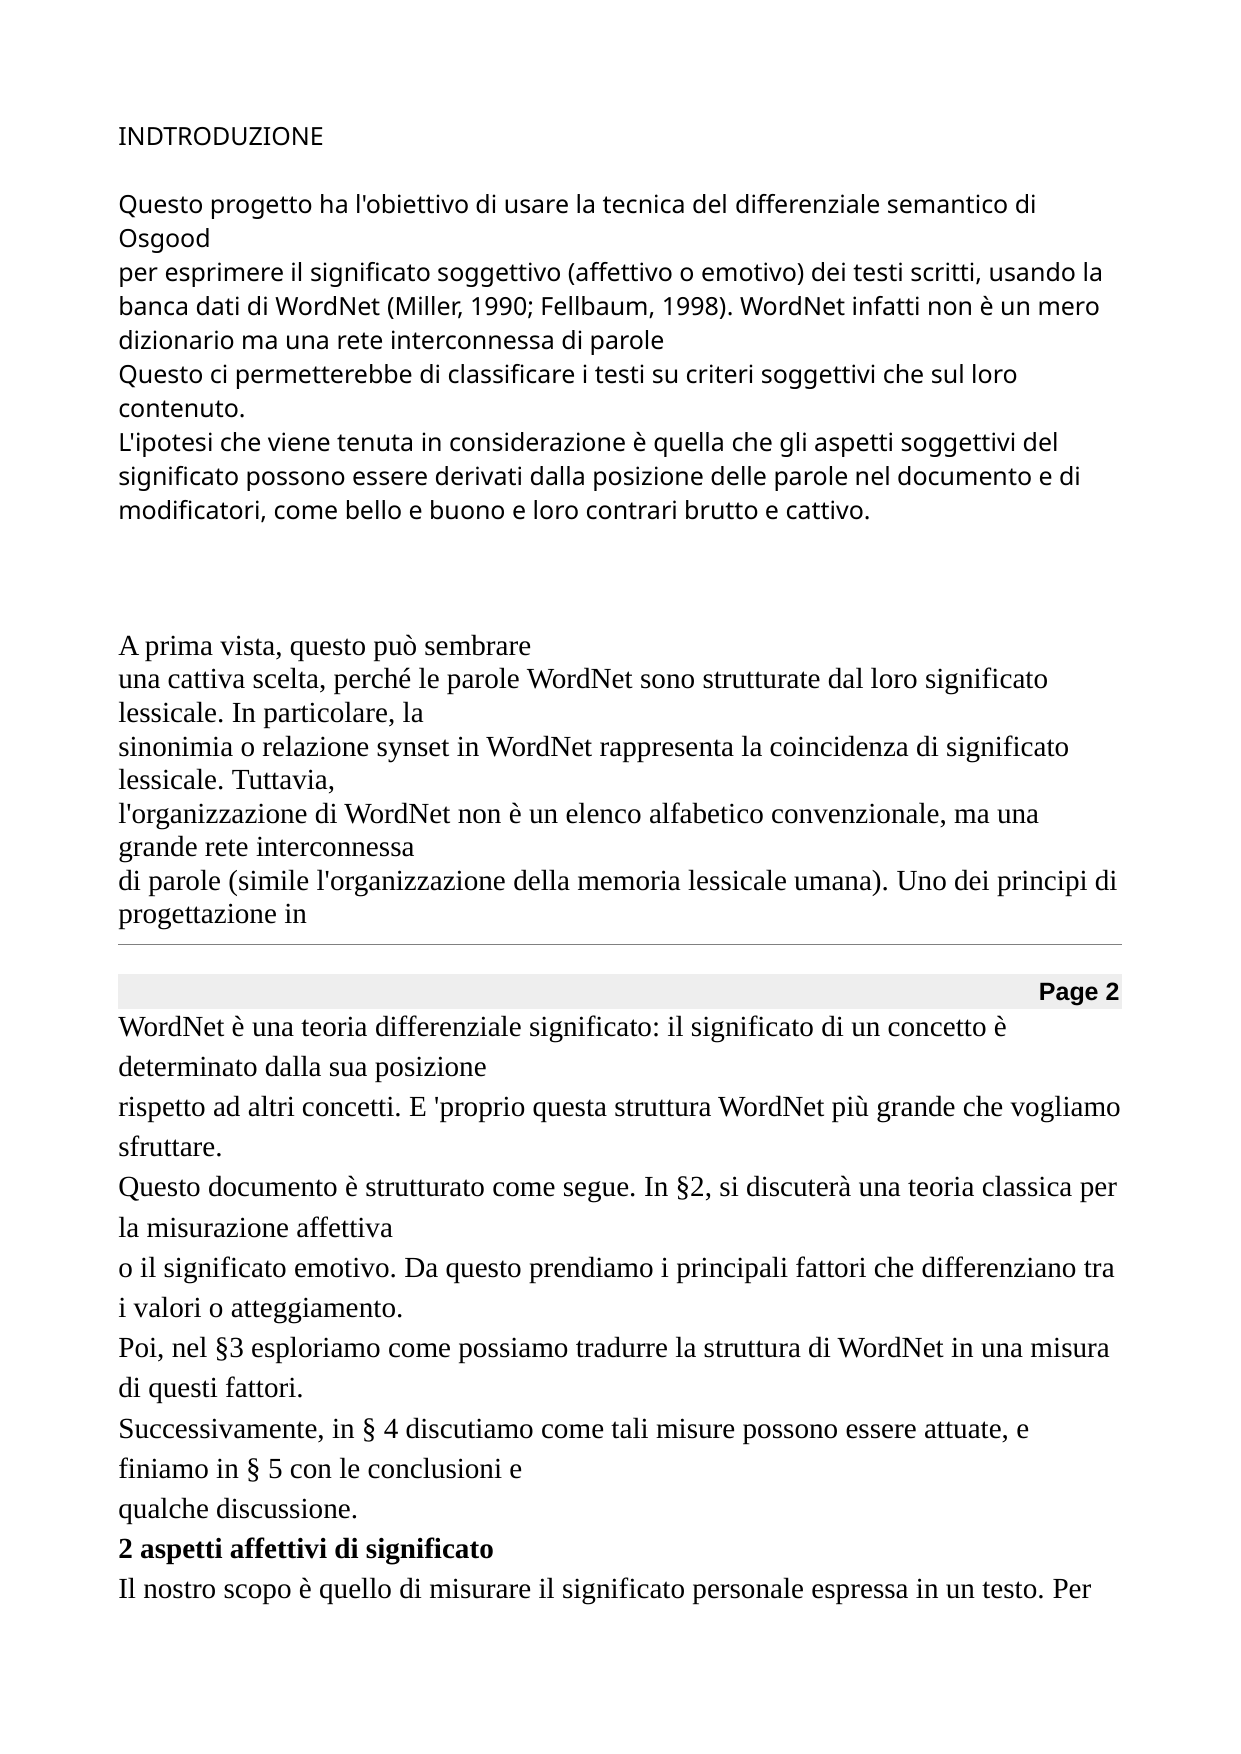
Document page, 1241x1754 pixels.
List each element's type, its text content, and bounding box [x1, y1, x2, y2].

text L'ipotesi che viene tenuta in considerazione è quella che gli aspetti soggettivi del significato possono essere derivati dalla posizione delle parole nel documento e di modificatori, come bello e buono e loro contrari brutto e cattivo. [118, 425, 1122, 527]
text rispetto ad altri concetti. E 'proprio questa struttura WordNet più grande che vogliamo sfruttare. [118, 1089, 1122, 1163]
text WordNet è una teoria differenziale significato: il significato di un concetto è determinato dalla sua posizione [118, 1009, 1122, 1082]
text Successivamente, in § 4 discutiamo come tali misure possono essere attuate, e finiamo in § 5 con le conclusioni e [118, 1411, 1122, 1484]
text l'organizzazione di WordNet non è un elenco alfabetico convenzionale, ma una grande rete interconnessa [118, 796, 1122, 863]
text Questo documento è strutturato come segue. In §2, si discuterà una teoria classica per la misurazione affettiva [118, 1169, 1122, 1243]
text Il nostro scopo è quello di misurare il significato personale espressa in un testo. Per [118, 1572, 1122, 1605]
text per esprimere il significato soggettivo (affettivo o emotivo) dei testi scritti, usando la banca dati di WordNet (Miller, 1990; Fellbaum, 1998). WordNet infatti non è un mero dizionario ma una rete interconnessa di parole [118, 254, 1122, 357]
text Questo progetto ha l'obiettivo di usare la tecnica del differenziale semantico di Osgood [118, 186, 1122, 254]
text Questo ci permetterebbe di classificare i testi su criteri soggettivi che sul loro contenuto. [118, 357, 1122, 425]
text di parole (simile l'organizzazione della memoria lessicale umana). Uno dei principi di progettazione in [118, 863, 1122, 930]
text una cattiva scelta, perché le parole WordNet sono strutturate dal loro significato lessicale. In particolare, la [118, 662, 1122, 729]
text Poi, nel §3 esploriamo come possiamo tradurre la struttura di WordNet in una misura di questi fattori. [118, 1330, 1122, 1404]
text sinonimia o relazione synset in WordNet rappresenta la coincidenza di significato lessicale. Tuttavia, [118, 729, 1122, 796]
text A prima vista, questo può sembrare [118, 628, 1122, 662]
text o il significato emotivo. Da questo prendiamo i principali fattori che differenziano tra i valori o atteggiamento. [118, 1250, 1122, 1324]
text qualche discussione. [118, 1491, 1122, 1525]
table_header Page 2 [118, 974, 1122, 1009]
text 2 aspetti affettivi di significato [118, 1531, 1122, 1565]
text INDTRODUZIONE [118, 118, 1122, 152]
